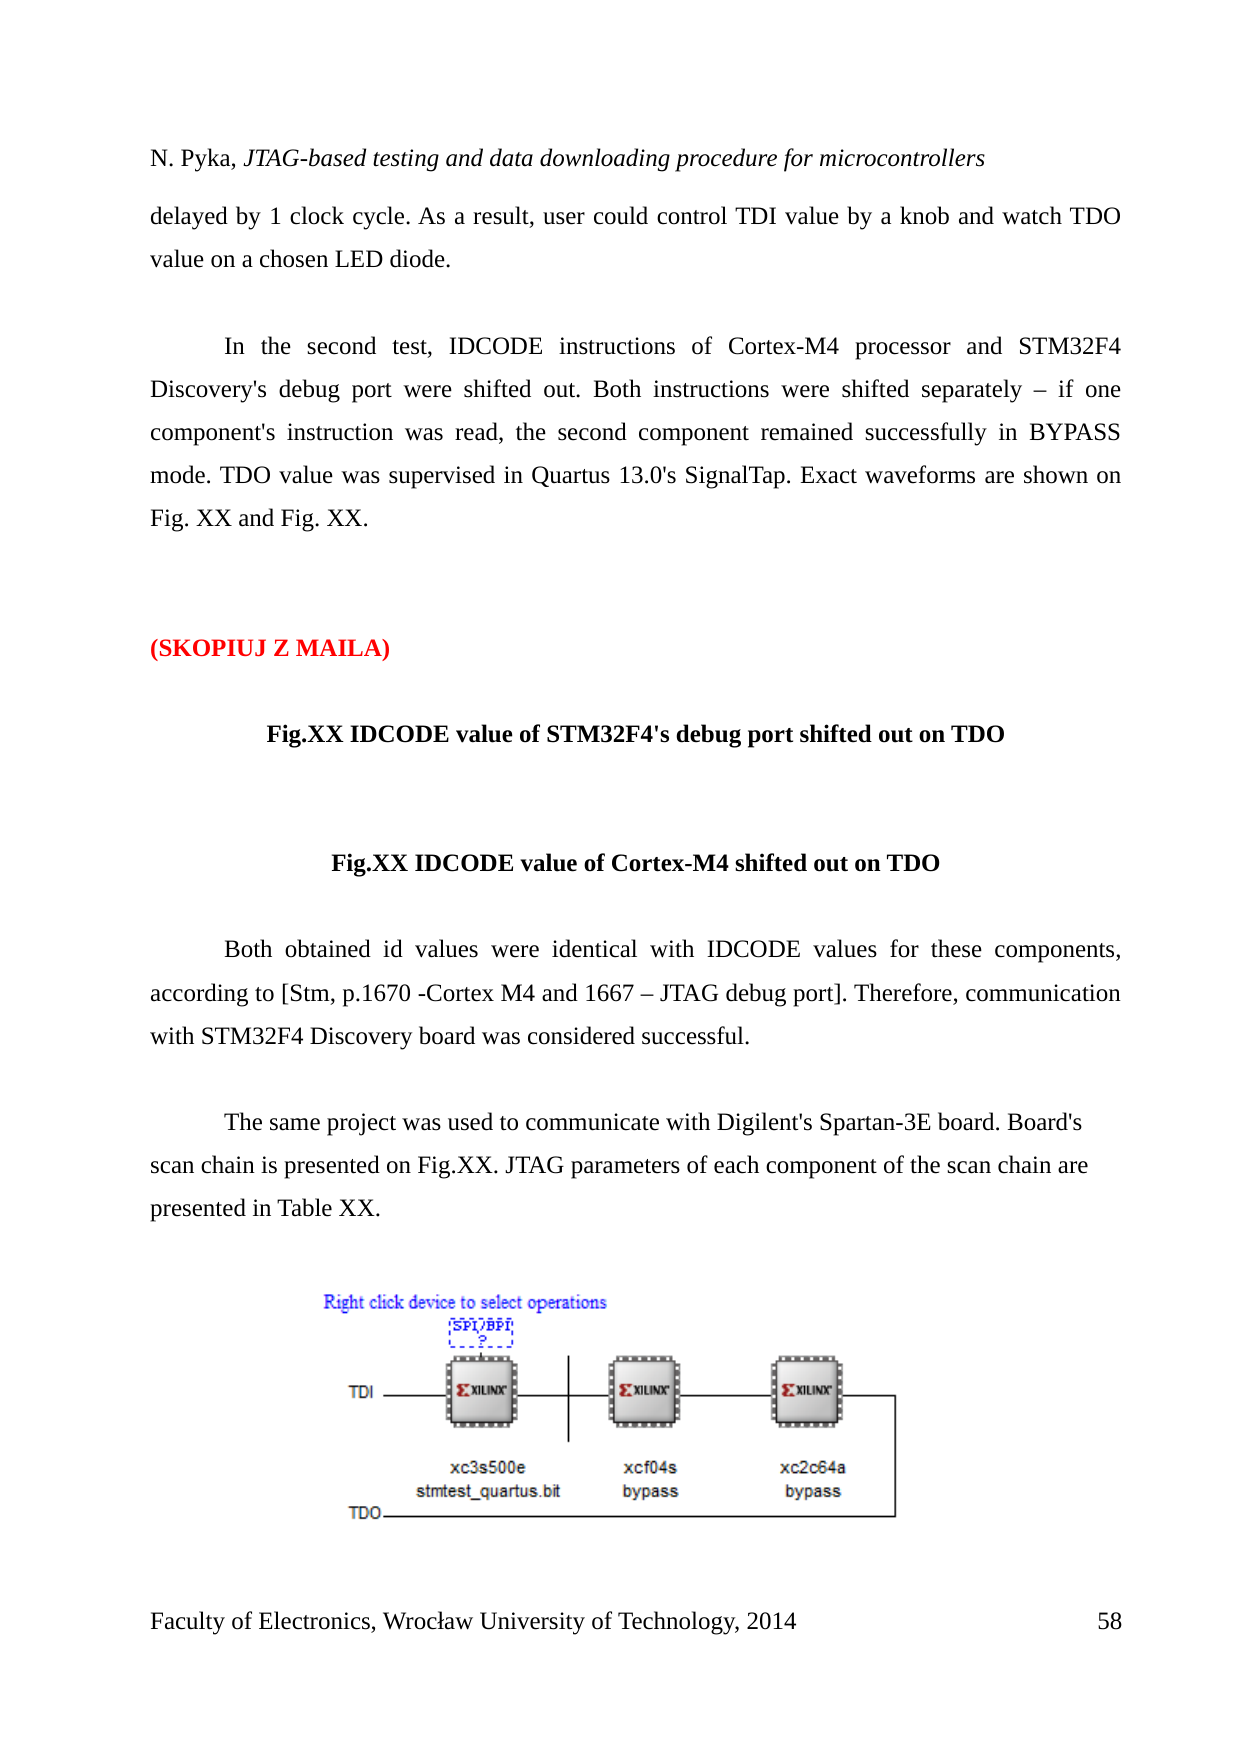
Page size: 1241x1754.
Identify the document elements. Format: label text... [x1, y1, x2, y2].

text delayed by 1 clock cycle. As a result, user could control TDI value by a knob and watch TDO value on a chosen LED diode. [150, 201, 1122, 273]
text Fig.XX IDCODE value of Cortex-M4 shifted out on TDO [150, 848, 1122, 877]
text The same project was used to communicate with Digilent's Spartan-3E board. Board's scan chain is presented on Fig.XX. JTAG parameters of each component of the scan chain are presented in Table XX. [150, 1107, 1122, 1222]
text Fig.XX IDCODE value of STM32F4's debug port shifted out on TDO [150, 719, 1122, 748]
picture [321, 1279, 951, 1538]
text In the second test, IDCODE instructions of Cortex-M4 processor and STM32F4 Discovery's debug port were shifted out. Both instructions were shifted separately – if one component's instruction was read, the second component remained successfully in BYPASS mode. TDO value was supervised in Quartus 13.0's SignalTap. Exact waveforms are shown on Fig. XX and Fig. XX. [150, 331, 1122, 532]
text (SKOPIUJ Z MAILA) [150, 633, 1122, 661]
text Both obtained id values were identical with IDCODE values for these components, according to [Stm, p.1670 -Cortex M4 and 1667 – JTAG debug port]. Therefore, communication with STM32F4 Discovery board was considered successful. [150, 934, 1122, 1049]
